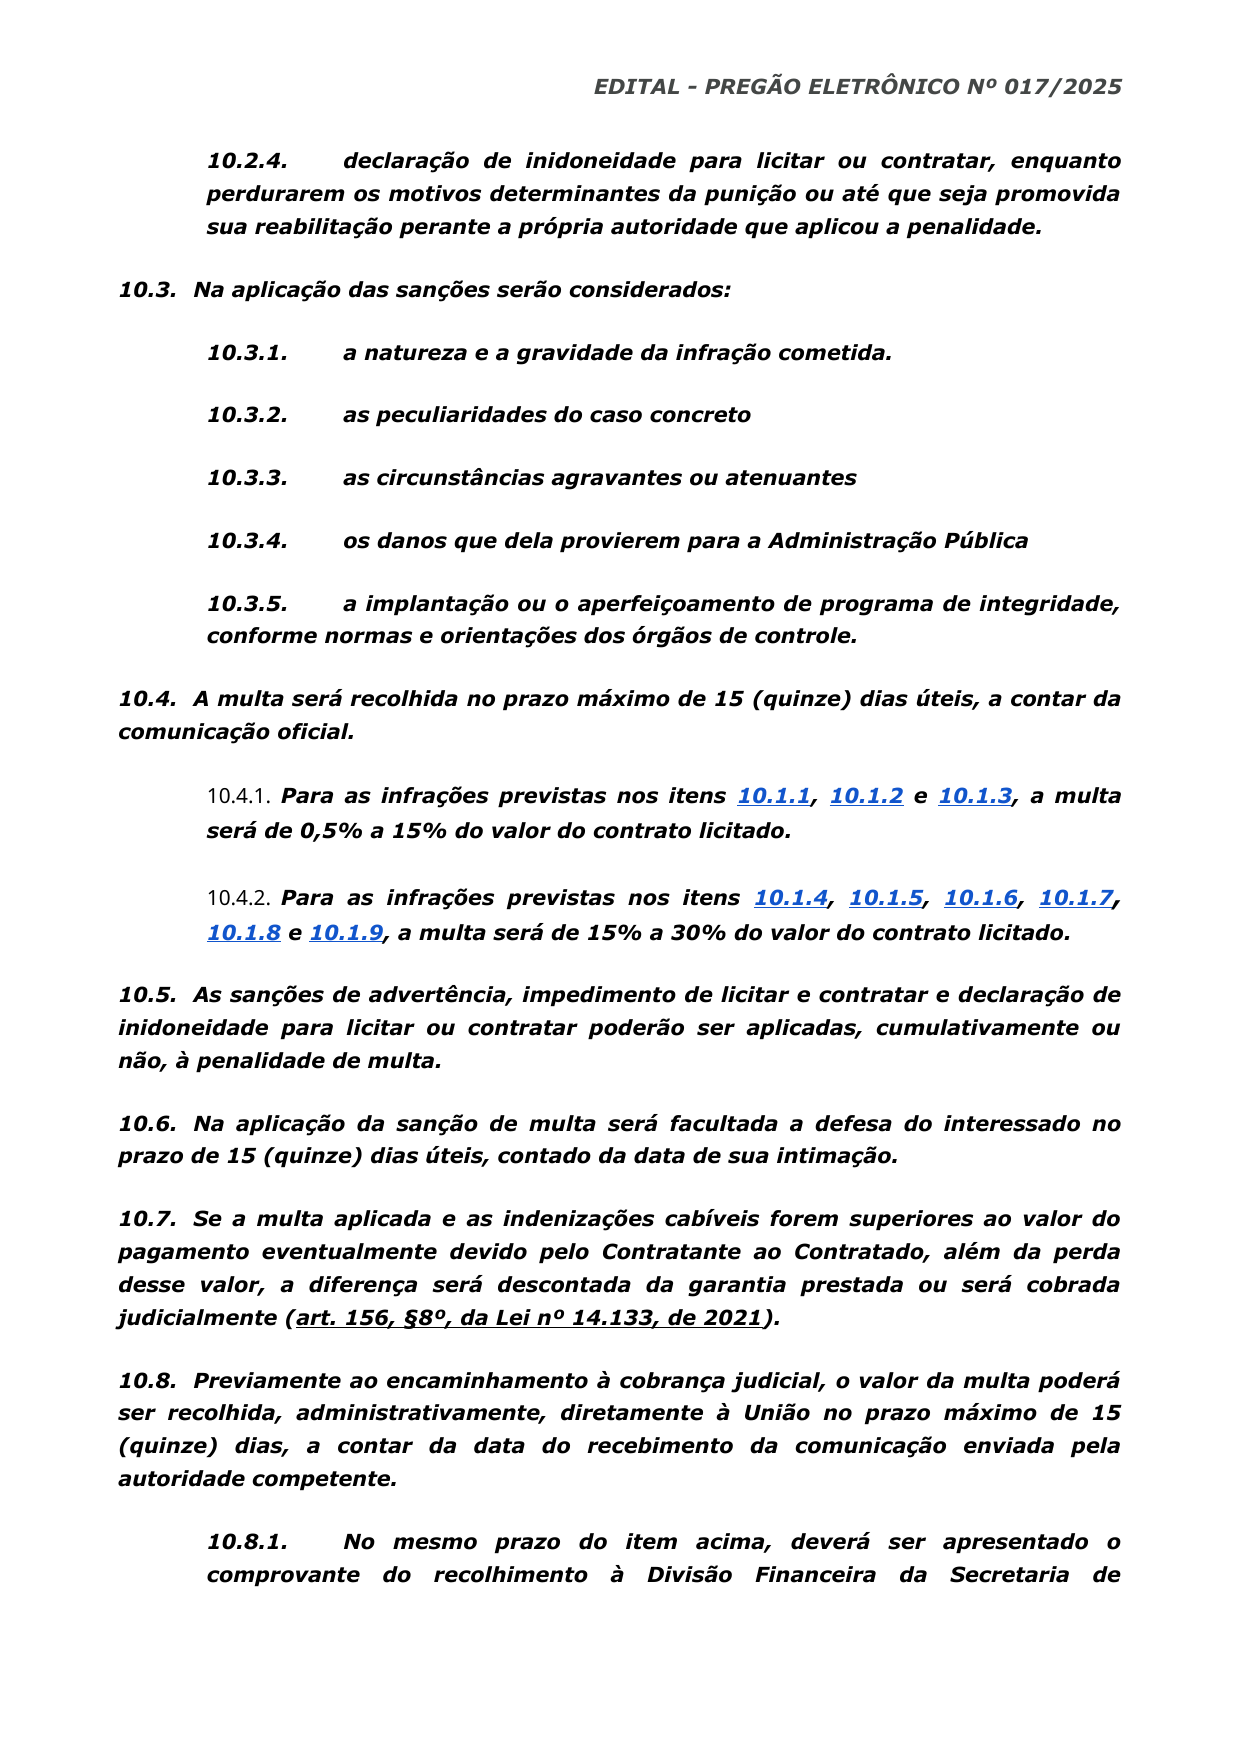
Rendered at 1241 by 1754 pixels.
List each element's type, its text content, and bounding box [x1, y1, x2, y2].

list Na aplicação das sanções serão considerados: [118, 276, 1122, 301]
list a natureza e a gravidade da infração cometida. [207, 339, 1122, 364]
list No mesmo prazo do item acima, deverá ser apresentado o comprovante do recolhimento à Divisão Financeira da Secretaria de [207, 1528, 1122, 1586]
list os danos que dela provierem para a Administração Pública [207, 527, 1122, 553]
list as peculiaridades do caso concreto [207, 402, 1122, 427]
list as circunstâncias agravantes ou atenuantes [207, 464, 1122, 490]
list a implantação ou o aperfeiçoamento de programa de integridade, conforme normas e orientações dos órgãos de controle. [207, 590, 1122, 648]
list Para as infrações previstas nos itens 10.1.1, 10.1.2 e 10.1.3, a multa será de 0,5% a 15% do valor do contrato licitado. [207, 781, 1122, 843]
list As sanções de advertência, impedimento de licitar e contratar e declaração de inidoneidade para licitar ou contratar poderão ser aplicadas, cumulativamente ou não, à penalidade de multa. [118, 982, 1122, 1073]
list Se a multa aplicada e as indenizações cabíveis forem superiores ao valor do pagamento eventualmente devido pelo Contratante ao Contratado, além da perda desse valor, a diferença será descontada da garantia prestada ou será cobrada judicialmente (art. 156, §8º, da Lei nº 14.133, de 2021). [118, 1206, 1122, 1329]
list Na aplicação da sanção de multa será facultada a defesa do interessado no prazo de 15 (quinze) dias úteis, contado da data de sua intimação. [118, 1110, 1122, 1168]
list declaração de inidoneidade para licitar ou contratar, enquanto perdurarem os motivos determinantes da punição ou até que seja promovida sua reabilitação perante a própria autoridade que aplicou a penalidade. [207, 148, 1122, 239]
list A multa será recolhida no prazo máximo de 15 (quinze) dias úteis, a contar da comunicação oficial. [118, 686, 1122, 744]
list Para as infrações previstas nos itens 10.1.4, 10.1.5, 10.1.6, 10.1.7, 10.1.8 e 10.1.9, a multa será de 15% a 30% do valor do contrato licitado. [207, 880, 1122, 944]
list Previamente ao encaminhamento à cobrança judicial, o valor da multa poderá ser recolhida, administrativamente, diretamente à União no prazo máximo de 15 (quinze) dias, a contar da data do recebimento da comunicação enviada pela autoridade competente. [118, 1367, 1122, 1491]
